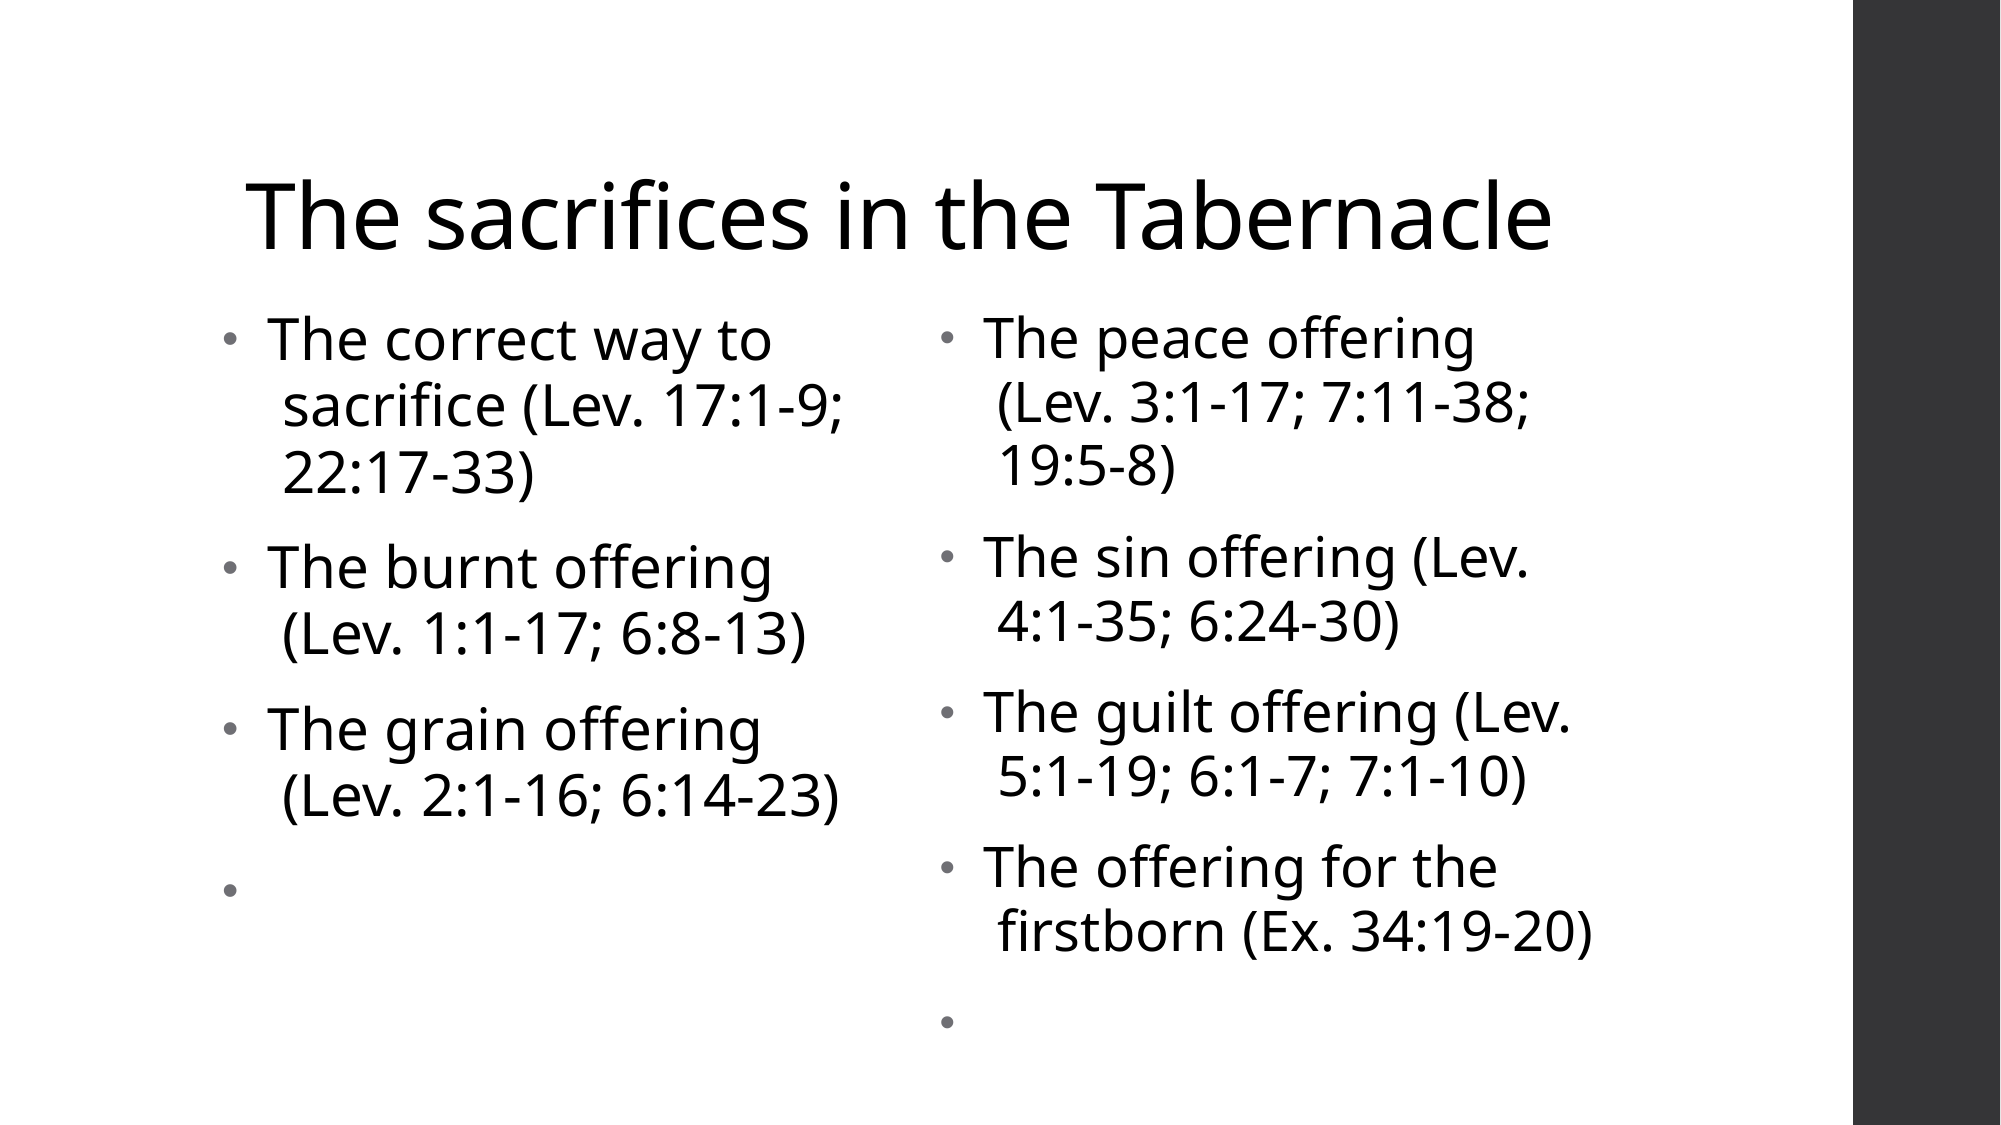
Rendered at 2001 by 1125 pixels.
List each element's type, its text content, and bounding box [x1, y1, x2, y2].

title The sacrifices in the Tabernacle [206, 60, 1797, 278]
list The peace offering (Lev. 3:1-17; 7:11-38; 19:5-8) The sin offering (Lev. 4:1-35; 6:24-30) The guilt offering (Lev. 5:1-19; 6:1-7; 7:1-10) The offering for the firstborn (Ex. 34:19-20) [924, 299, 1617, 1014]
list The correct way to sacrifice (Lev. 17:1-9; 22:17-33) The burnt offering (Lev. 1:1-17; 6:8-13) The grain offering (Lev. 2:1-16; 6:14-23) [207, 299, 900, 1014]
